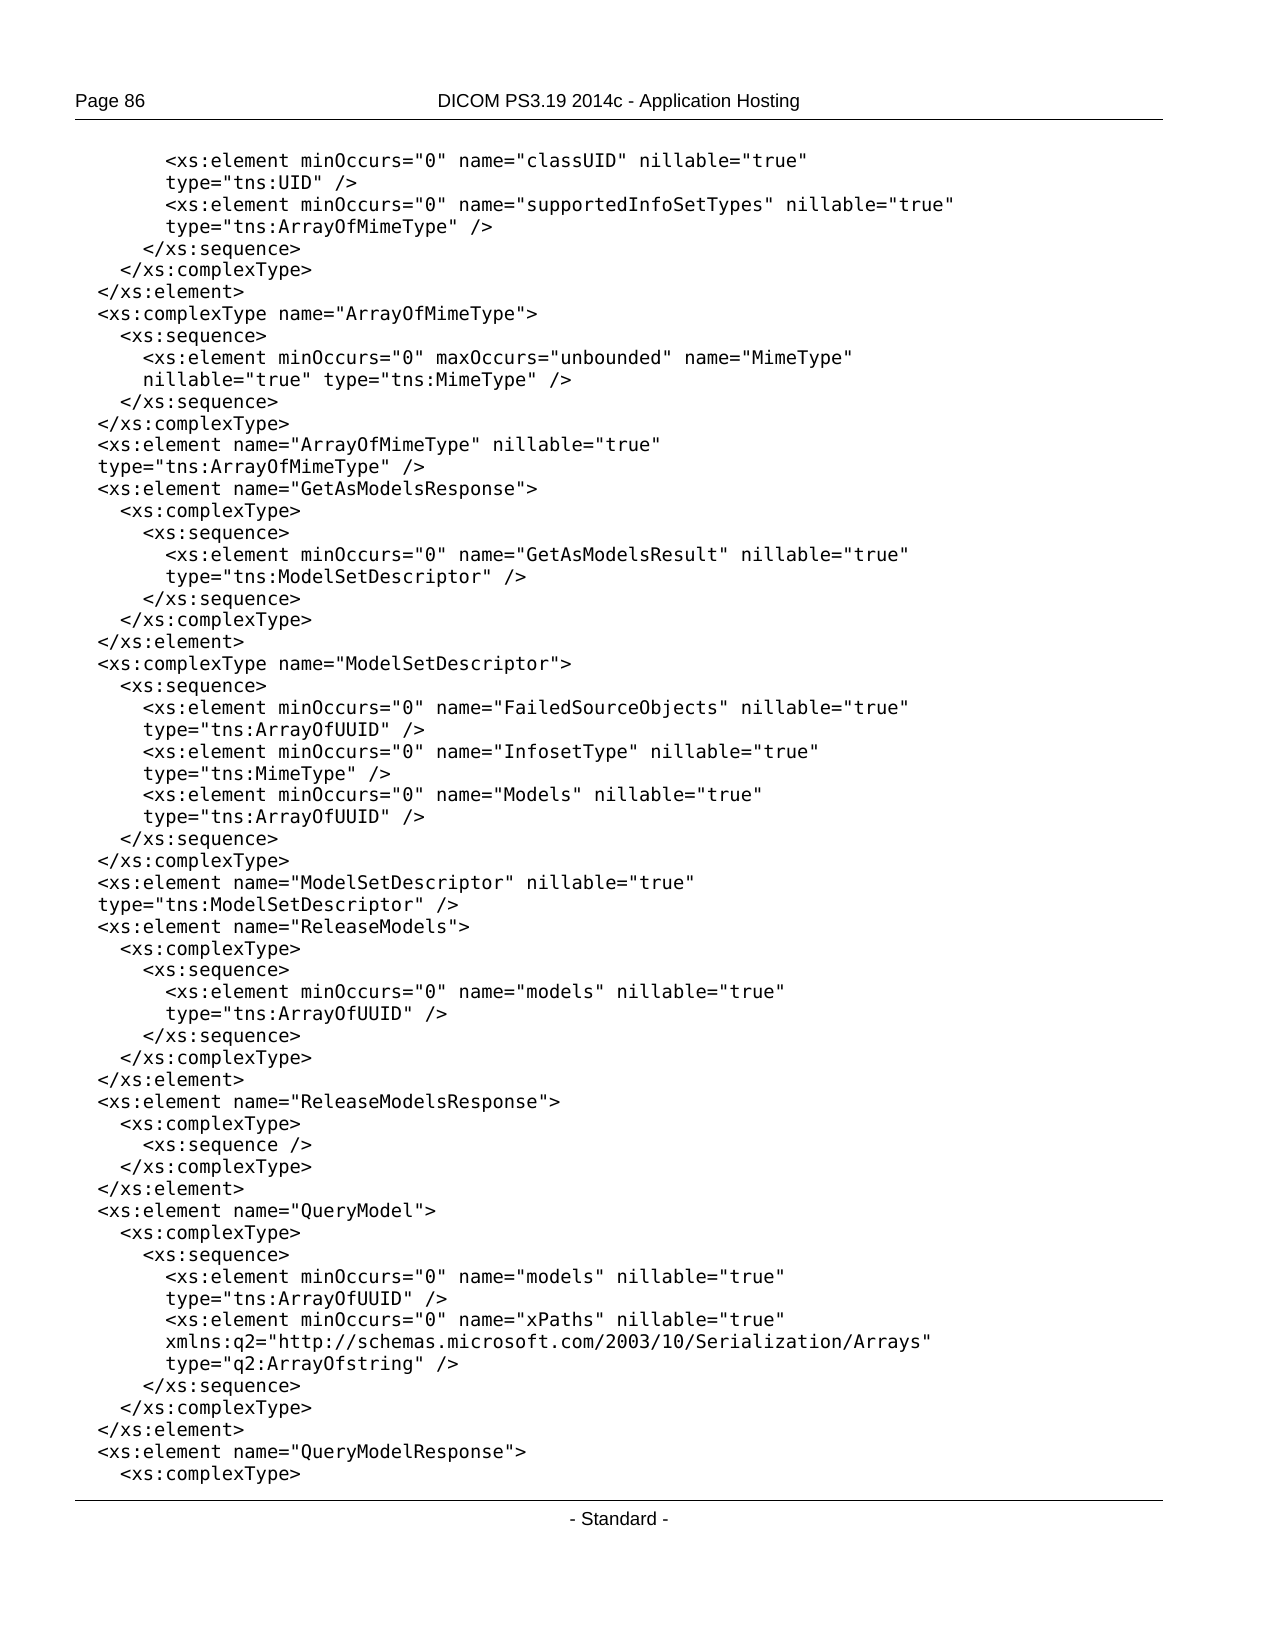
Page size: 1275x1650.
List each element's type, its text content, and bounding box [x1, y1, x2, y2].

text <xs:element minOccurs="0" name="classUID" nillable="true" type="tns:UID" /> <xs:element minOccurs="0" name="supportedInfoSetTypes" nillable="true" type="tns:ArrayOfMimeType" /> </xs:sequence> </xs:complexType> </xs:element> <xs:complexType name="ArrayOfMimeType"> <xs:sequence> <xs:element minOccurs="0" maxOccurs="unbounded" name="MimeType" nillable="true" type="tns:MimeType" /> </xs:sequence> </xs:complexType> <xs:element name="ArrayOfMimeType" nillable="true" type="tns:ArrayOfMimeType" /> <xs:element name="GetAsModelsResponse"> <xs:complexType> <xs:sequence> <xs:element minOccurs="0" name="GetAsModelsResult" nillable="true" type="tns:ModelSetDescriptor" /> </xs:sequence> </xs:complexType> </xs:element> <xs:complexType name="ModelSetDescriptor"> <xs:sequence> <xs:element minOccurs="0" name="FailedSourceObjects" nillable="true" type="tns:ArrayOfUUID" /> <xs:element minOccurs="0" name="InfosetType" nillable="true" type="tns:MimeType" /> <xs:element minOccurs="0" name="Models" nillable="true" type="tns:ArrayOfUUID" /> </xs:sequence> </xs:complexType> <xs:element name="ModelSetDescriptor" nillable="true" type="tns:ModelSetDescriptor" /> <xs:element name="ReleaseModels"> <xs:complexType> <xs:sequence> <xs:element minOccurs="0" name="models" nillable="true" type="tns:ArrayOfUUID" /> </xs:sequence> </xs:complexType> </xs:element> <xs:element name="ReleaseModelsResponse"> <xs:complexType> <xs:sequence /> </xs:complexType> </xs:element> <xs:element name="QueryModel"> <xs:complexType> <xs:sequence> <xs:element minOccurs="0" name="models" nillable="true" type="tns:ArrayOfUUID" /> <xs:element minOccurs="0" name="xPaths" nillable="true" xmlns:q2="http://schemas.microsoft.com/2003/10/Serialization/Arrays" type="q2:ArrayOfstring" /> </xs:sequence> </xs:complexType> </xs:element> <xs:element name="QueryModelResponse"> <xs:complexType> [75, 150, 1162, 1484]
